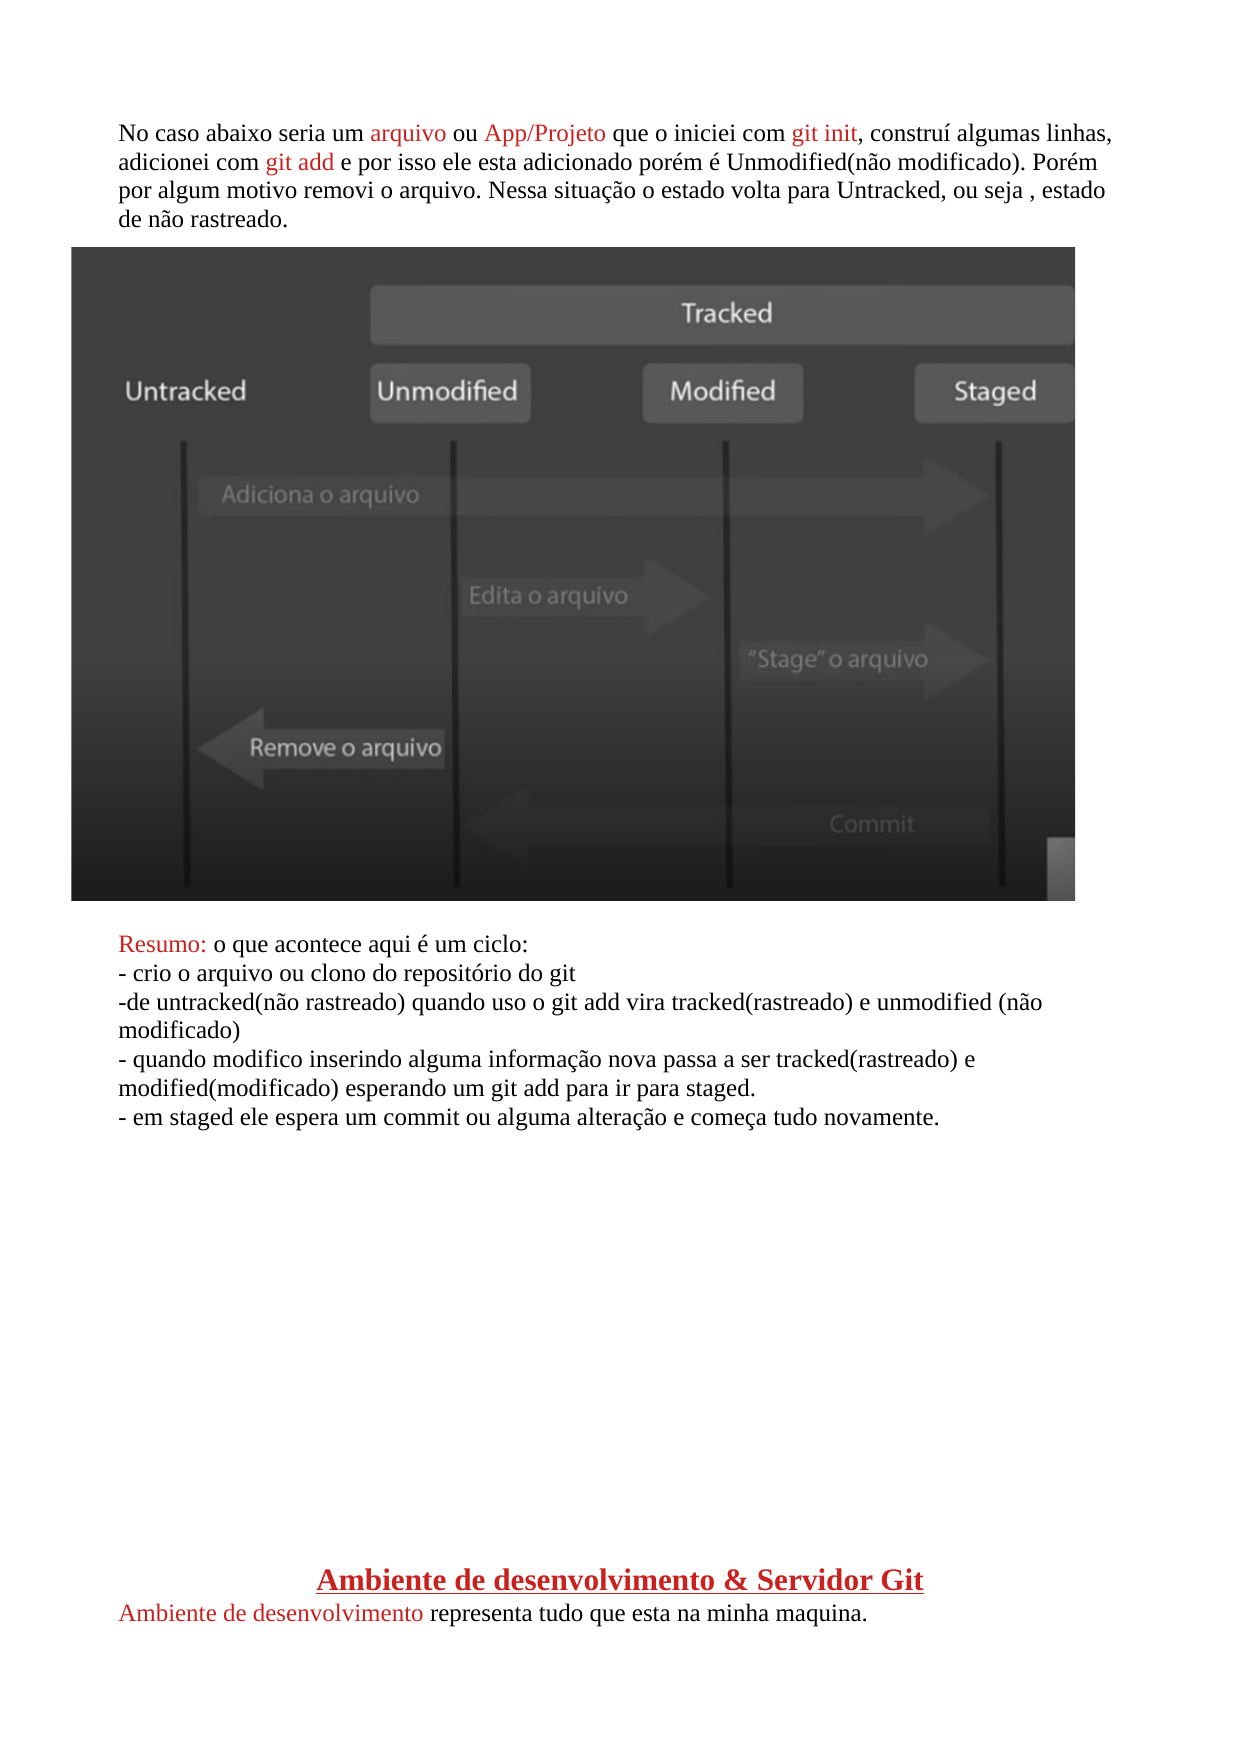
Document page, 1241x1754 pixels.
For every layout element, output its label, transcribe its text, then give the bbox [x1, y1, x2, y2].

picture [71, 247, 1076, 901]
text - crio o arquivo ou clono do repositório do git [118, 958, 1122, 987]
text -de untracked(não rastreado) quando uso o git add vira tracked(rastreado) e unmodified (não modificado) [118, 987, 1122, 1044]
text Ambiente de desenvolvimento representa tudo que esta na minha maquina. [118, 1598, 1122, 1626]
text No caso abaixo seria um arquivo ou App/Projeto que o iniciei com git init, construí algumas linhas, adicionei com git add e por isso ele esta adicionado porém é Unmodified(não modificado). Porém por algum motivo removi o arquivo. Nessa situação o estado volta para Untracked, ou seja , estado de não rastreado. [118, 118, 1122, 233]
text Ambiente de desenvolvimento & Servidor Git [118, 1562, 1122, 1598]
text - quando modifico inserindo alguma informação nova passa a ser tracked(rastreado) e modified(modificado) esperando um git add para ir para staged. [118, 1044, 1122, 1102]
text - em staged ele espera um commit ou alguma alteração e começa tudo novamente. [118, 1102, 1122, 1130]
text Resumo: o que acontece aqui é um ciclo: [118, 929, 1122, 958]
